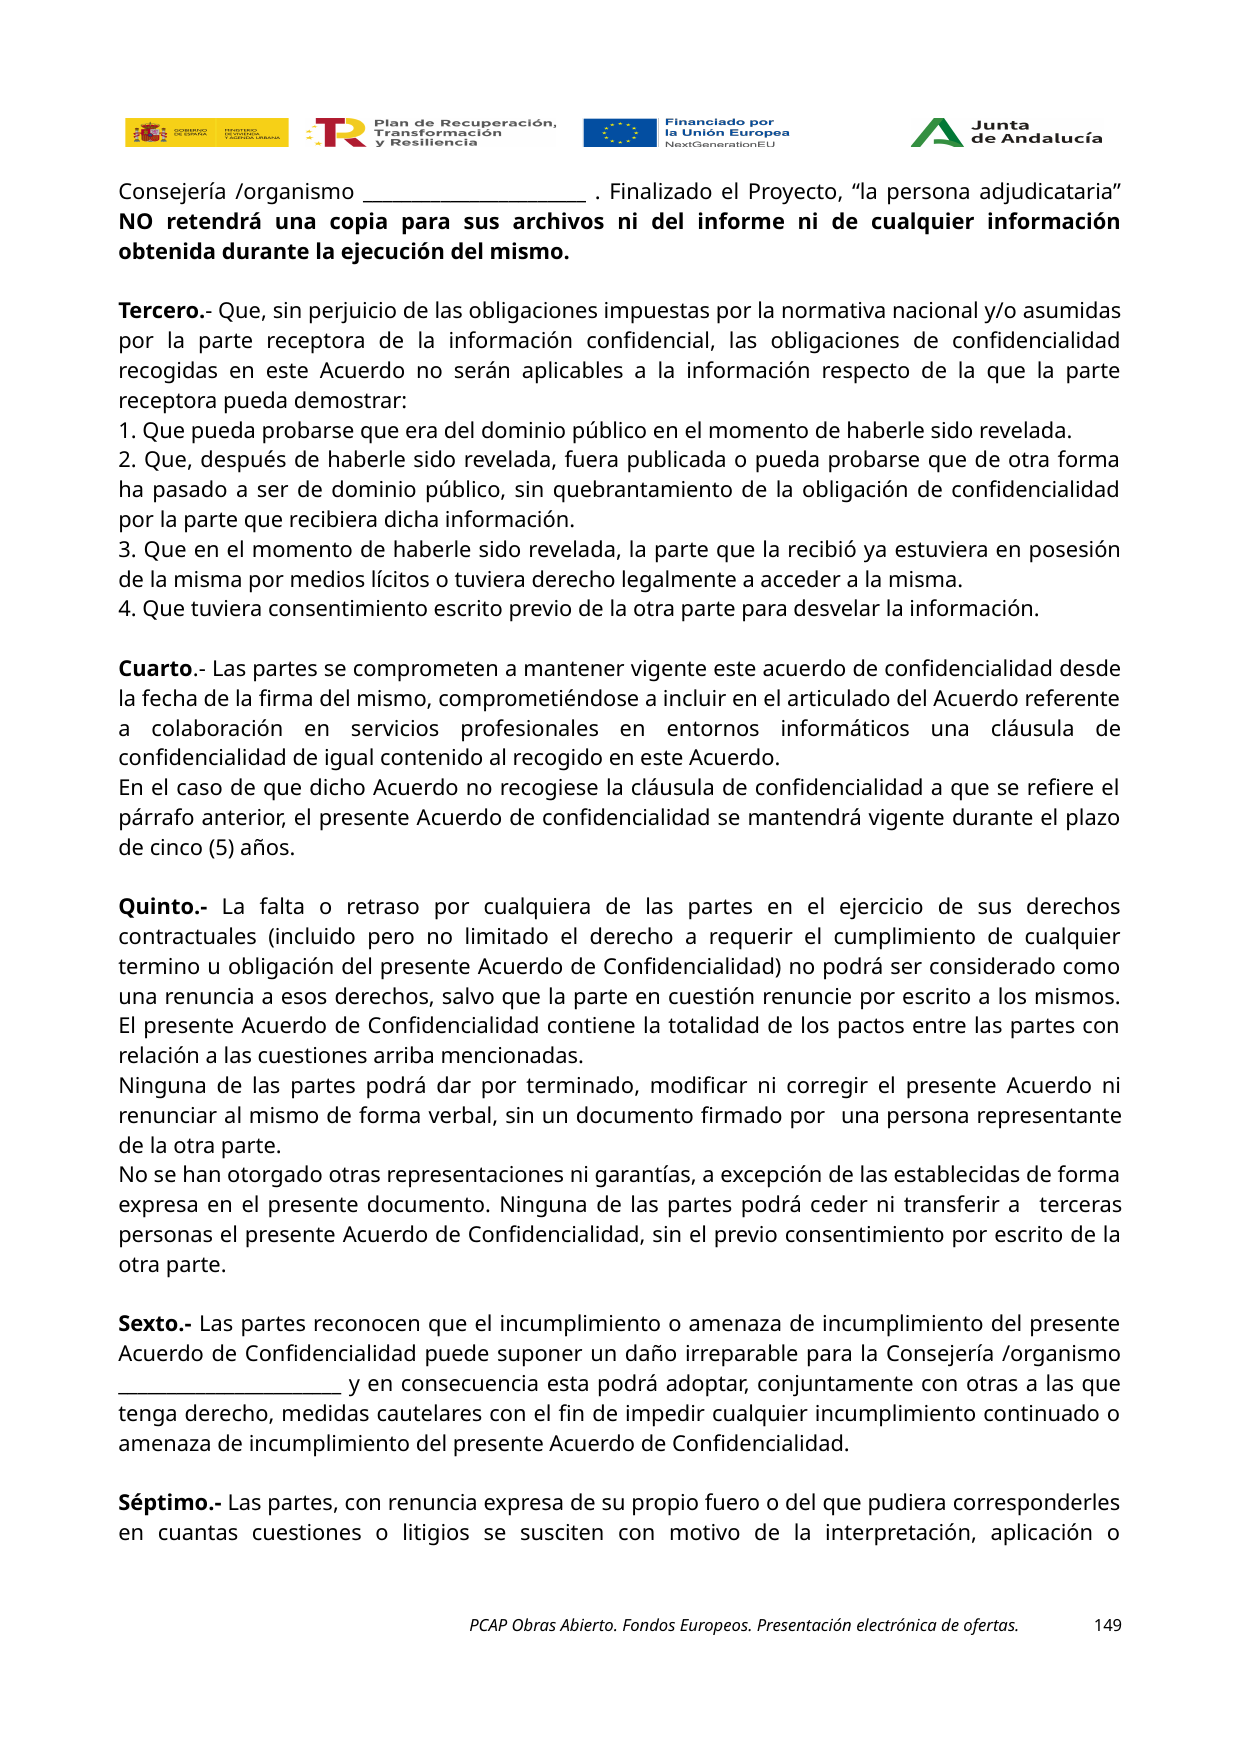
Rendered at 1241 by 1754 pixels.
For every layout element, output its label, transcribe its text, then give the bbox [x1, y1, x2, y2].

text Tercero.- Que, sin perjuicio de las obligaciones impuestas por la normativa nacional y/o asumidas por la parte receptora de la información confidencial, las obligaciones de confidencialidad recogidas en este Acuerdo no serán aplicables a la información respecto de la que la parte receptora pueda demostrar: [118, 296, 1122, 415]
text 2. Que, después de haberle sido revelada, fuera publicada o pueda probarse que de otra forma ha pasado a ser de dominio público, sin quebrantamiento de la obligación de confidencialidad por la parte que recibiera dicha información. [118, 444, 1122, 534]
text Sexto.- Las partes reconocen que el incumplimiento o amenaza de incumplimiento del presente Acuerdo de Confidencialidad puede suponer un daño irreparable para la Consejería /organismo _______________________ y en consecuencia esta podrá adoptar, conjuntamente con otras a las que tenga derecho, medidas cautelares con el fin de impedir cualquier incumplimiento continuado o amenaza de incumplimiento del presente Acuerdo de Confidencialidad. [118, 1308, 1122, 1457]
text No se han otorgado otras representaciones ni garantías, a excepción de las establecidas de forma expresa en el presente documento. Ninguna de las partes podrá ceder ni transferir a terceras personas el presente Acuerdo de Confidencialidad, sin el previo consentimiento por escrito de la otra parte. [118, 1159, 1122, 1279]
text Séptimo.- Las partes, con renuncia expresa de su propio fuero o del que pudiera corresponderles en cuantas cuestiones o litigios se susciten con motivo de la interpretación, aplicación o [118, 1487, 1122, 1547]
text 3. Que en el momento de haberle sido revelada, la parte que la recibió ya estuviera en posesión de la misma por medios lícitos o tuviera derecho legalmente a acceder a la misma. [118, 534, 1122, 593]
picture [305, 118, 557, 147]
text En el caso de que dicho Acuerdo no recogiese la cláusula de confidencialidad a que se refiere el párrafo anterior, el presente Acuerdo de confidencialidad se mantendrá vigente durante el plazo de cinco (5) años. [118, 772, 1122, 862]
text Consejería /organismo _______________________ . Finalizado el Proyecto, “la persona adjudicataria” NO retendrá una copia para sus archivos ni del informe ni de cualquier información obtenida durante la ejecución del mismo. [118, 176, 1122, 266]
text 4. Que tuviera consentimiento escrito previo de la otra parte para desvelar la información. [118, 593, 1122, 623]
text Cuarto.- Las partes se comprometen a mantener vigente este acuerdo de confidencialidad desde la fecha de la firma del mismo, comprometiéndose a incluir en el articulado del Acuerdo referente a colaboración en servicios profesionales en entornos informáticos una cláusula de confidencialidad de igual contenido al recogido en este Acuerdo. [118, 653, 1122, 772]
picture [582, 118, 793, 147]
text 1. Que pueda probarse que era del dominio público en el momento de haberle sido revelada. [118, 415, 1122, 444]
text Ninguna de las partes podrá dar por terminado, modificar ni corregir el presente Acuerdo ni renunciar al mismo de forma verbal, sin un documento firmado por una persona representante de la otra parte. [118, 1070, 1122, 1159]
text Quinto.- La falta o retraso por cualquiera de las partes en el ejercicio de sus derechos contractuales (incluido pero no limitado el derecho a requerir el cumplimiento de cualquier termino u obligación del presente Acuerdo de Confidencialidad) no podrá ser considerado como una renuncia a esos derechos, salvo que la parte en cuestión renuncie por escrito a los mismos. El presente Acuerdo de Confidencialidad contiene la totalidad de los pactos entre las partes con relación a las cuestiones arriba mencionadas. [118, 891, 1122, 1070]
picture [910, 118, 1104, 147]
picture [125, 118, 289, 147]
